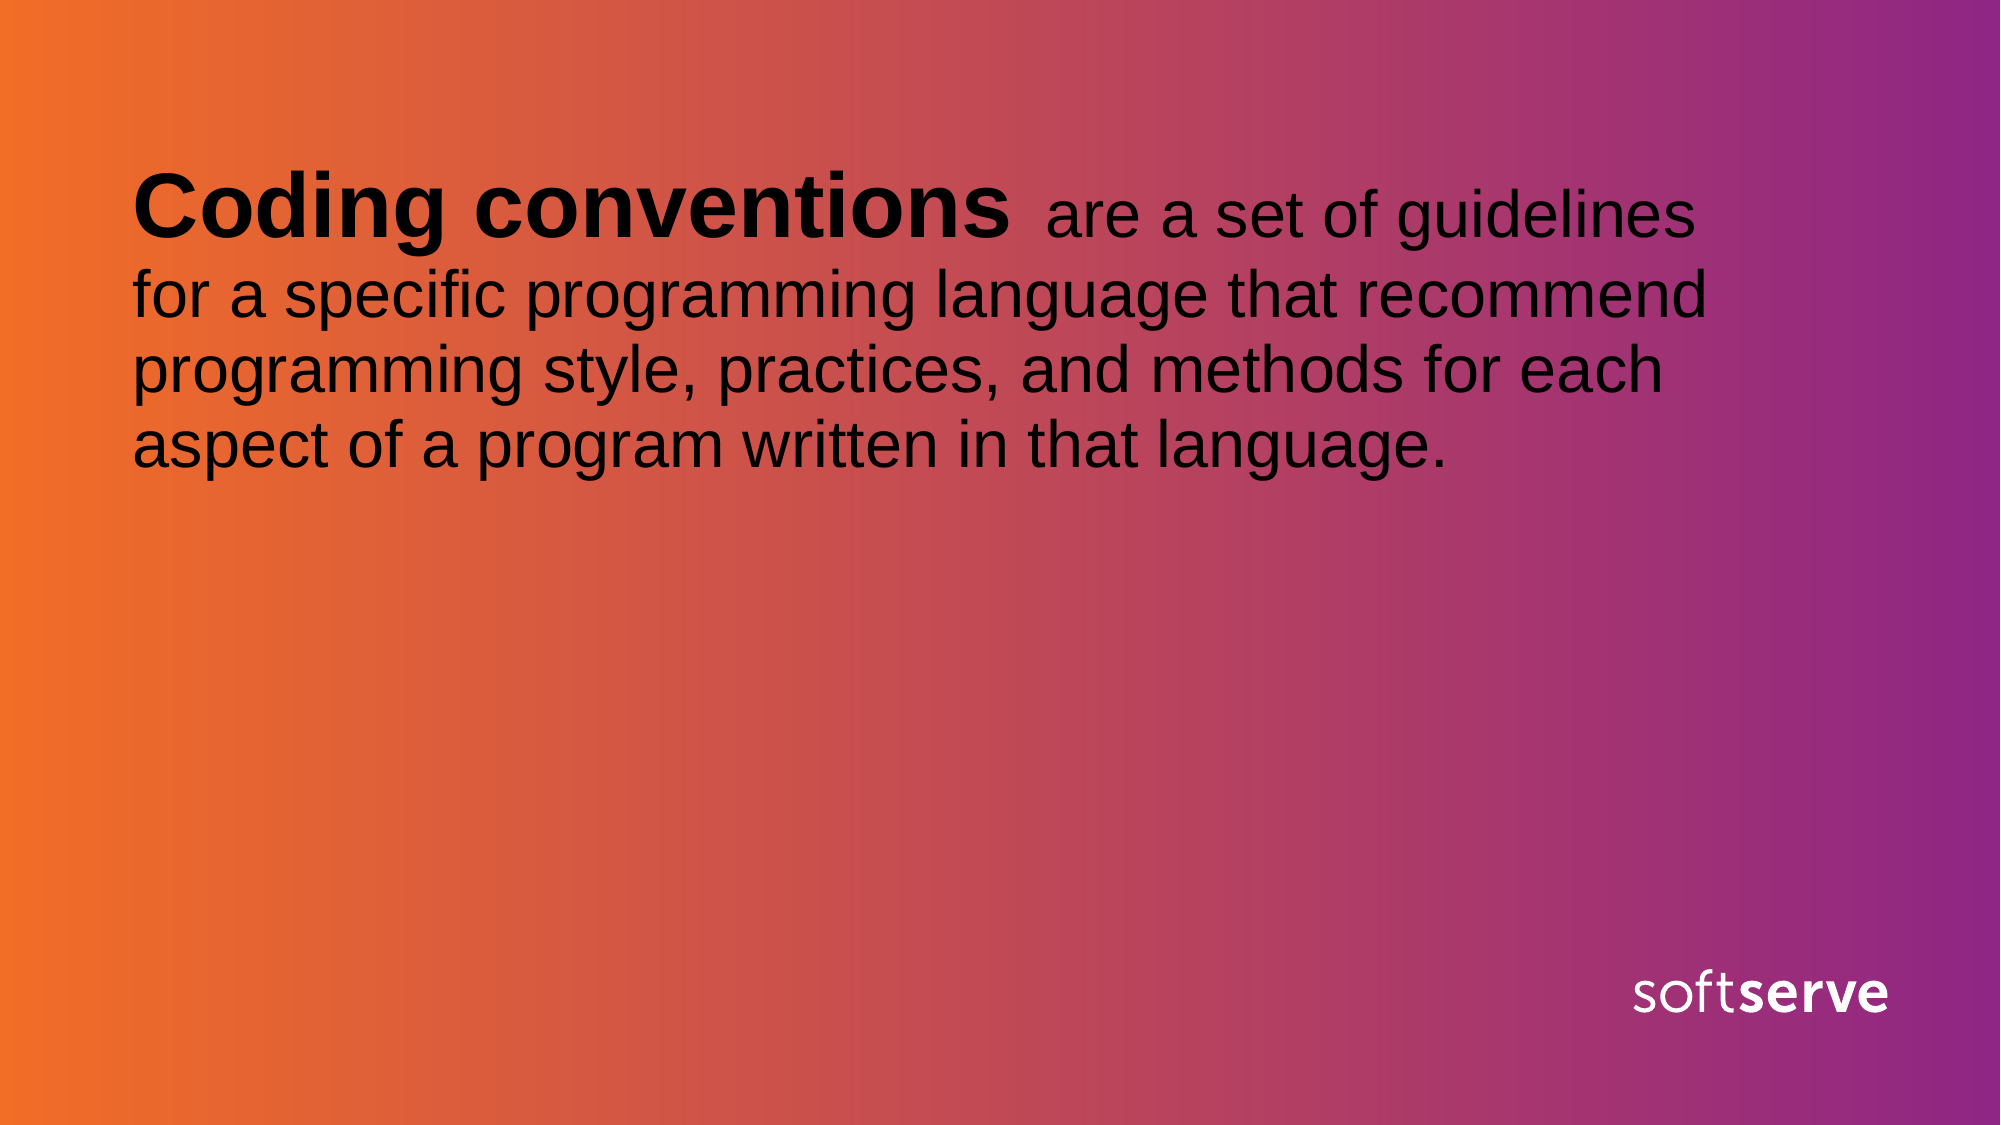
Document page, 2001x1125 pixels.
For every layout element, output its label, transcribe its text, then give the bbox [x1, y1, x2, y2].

text_box Coding conventions are a set of guidelines for a specific programming language that recommend programming style, practices, and methods for each aspect of a program written in that language. [118, 147, 1743, 490]
